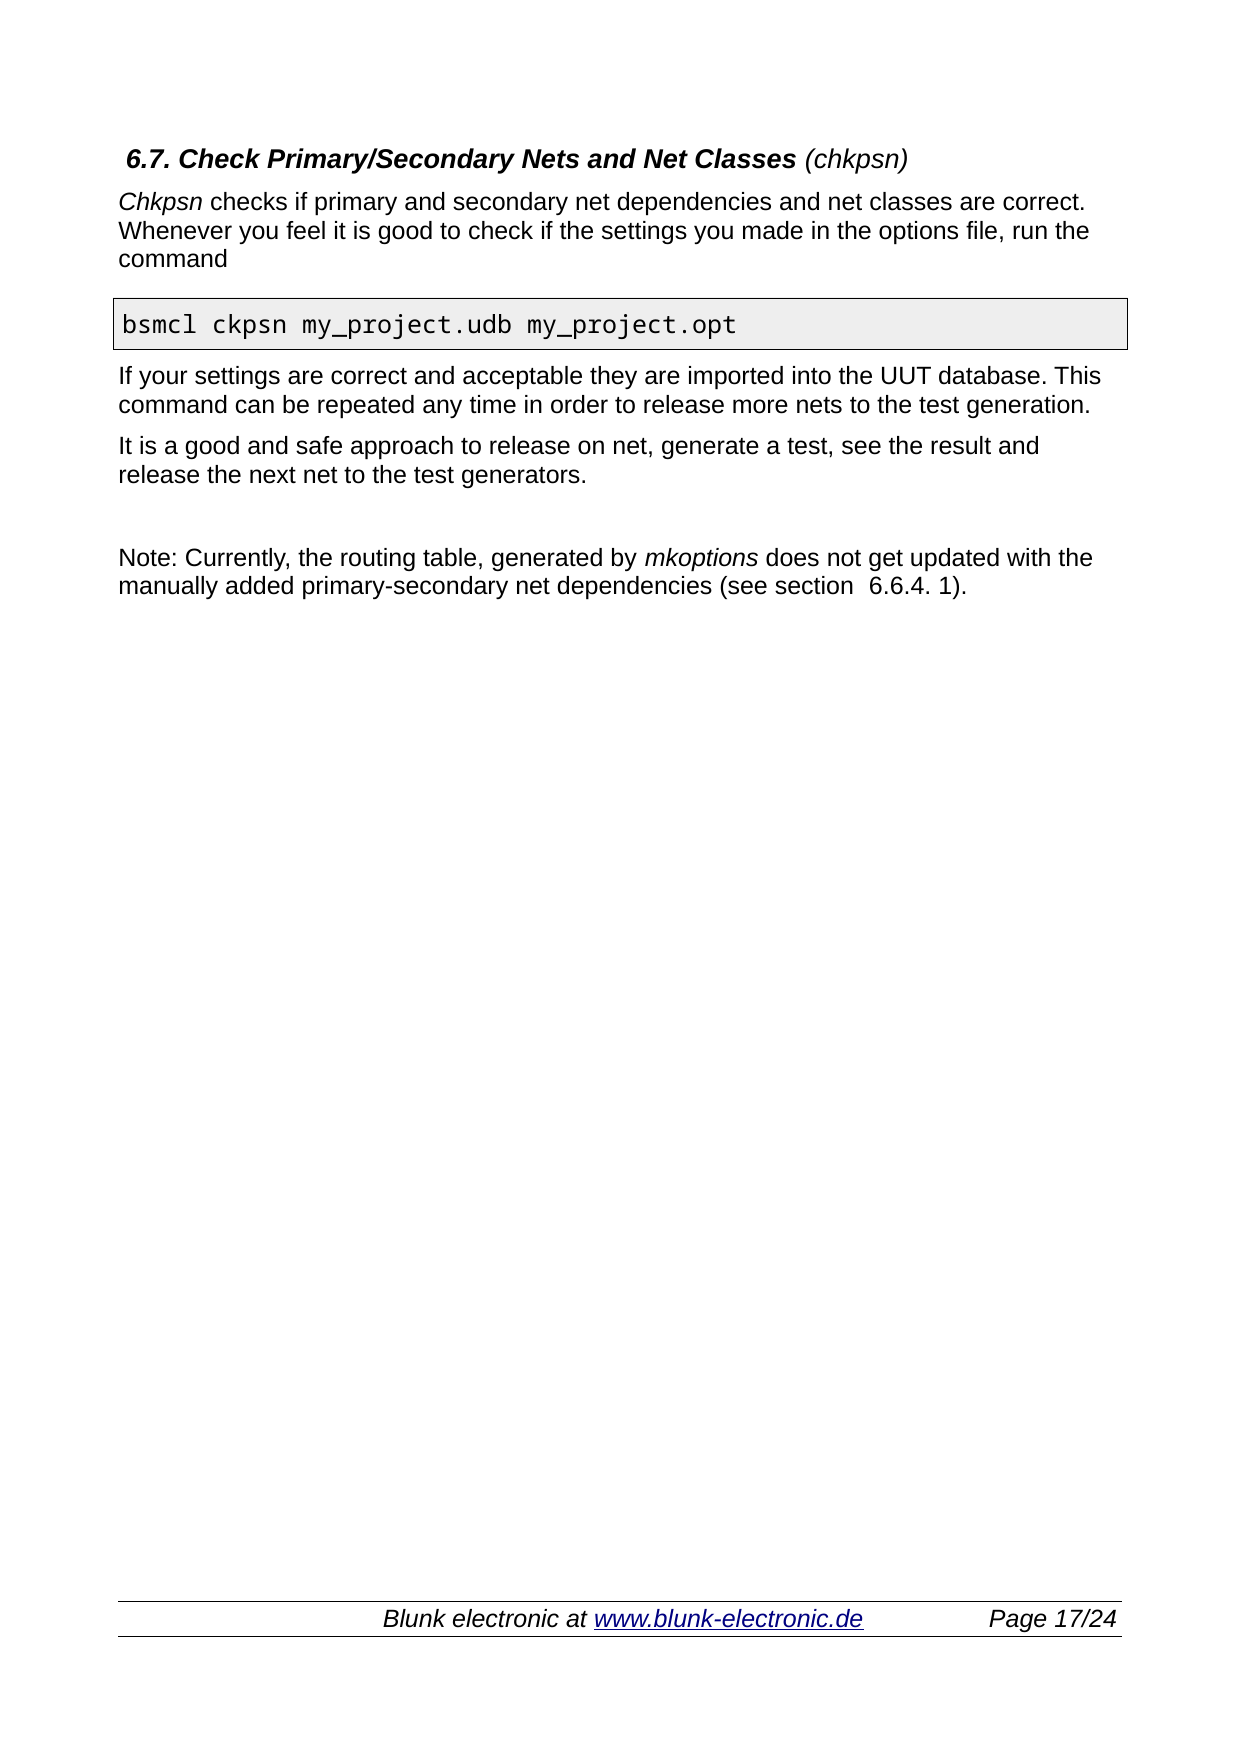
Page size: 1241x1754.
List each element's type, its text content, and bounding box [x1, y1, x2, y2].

subtitle Check Primary/Secondary Nets and Net Classes (chkpsn) [118, 143, 1122, 174]
text It is a good and safe approach to release on net, generate a test, see the result and release the next net to the test generators. [118, 431, 1122, 489]
text [118, 286, 1122, 297]
text Chkpsn checks if primary and secondary net dependencies and net classes are correct. Whenever you feel it is good to check if the settings you made in the options file, run the command [118, 187, 1122, 273]
text If your settings are correct and acceptable they are imported into the UUT database. This command can be repeated any time in order to release more nets to the test generation. [118, 350, 1122, 419]
text Note: Currently, the routing table, generated by mkoptions does not get updated with the manually added primary-secondary net dependencies (see section 6.6.4.1). [118, 543, 1122, 600]
text bsmcl ckpsn my_project.udb my_project.opt [122, 306, 1118, 341]
